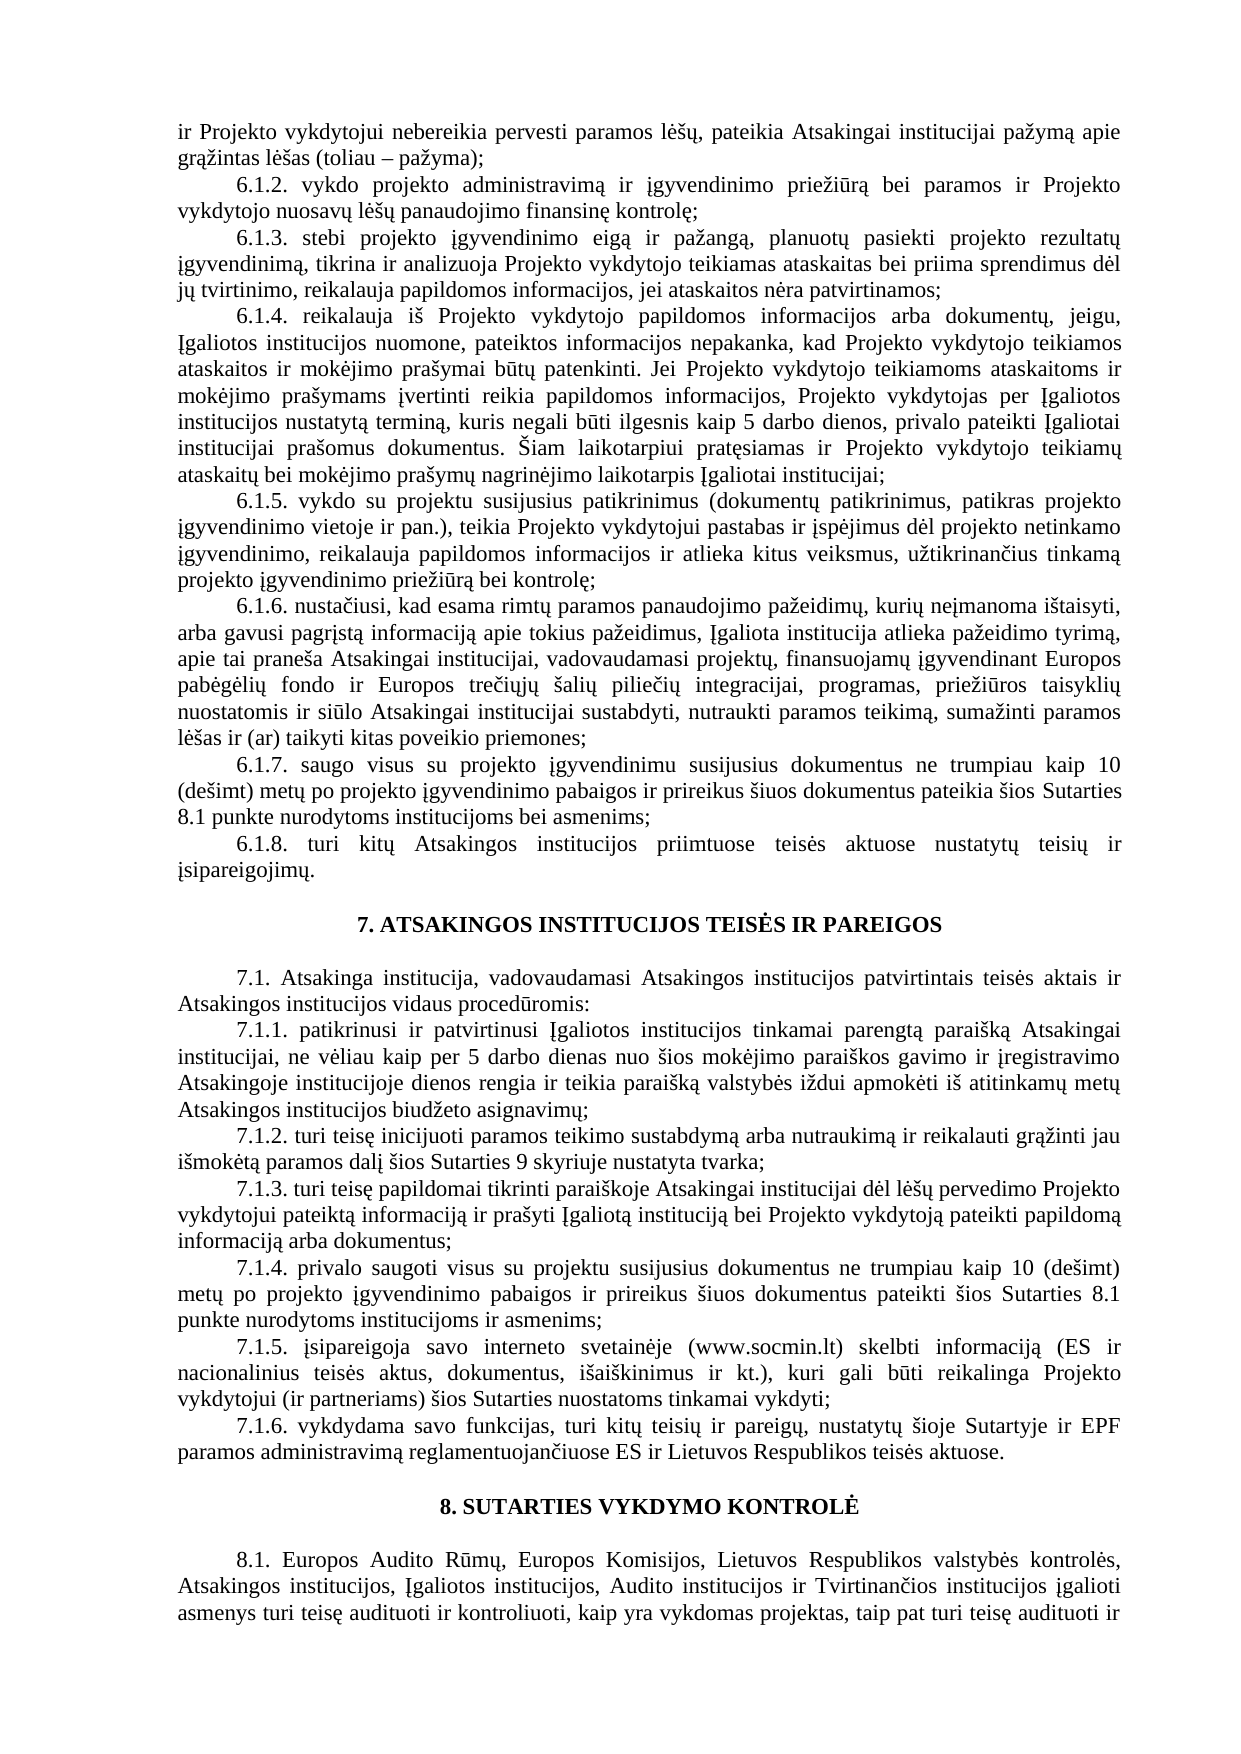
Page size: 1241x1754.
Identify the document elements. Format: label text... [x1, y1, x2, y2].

text 7. ATSAKINGOS INSTITUCIJOS TEISĖS IR PAREIGOS [177, 911, 1122, 937]
text 8.1. Europos Audito Rūmų, Europos Komisijos, Lietuvos Respublikos valstybės kontrolės, Atsakingos institucijos, Įgaliotos institucijos, Audito institucijos ir Tvirtinančios institucijos įgalioti asmenys turi teisę audituoti ir kontroliuoti, kaip yra vykdomas projektas, taip pat turi teisę audituoti ir [177, 1546, 1122, 1625]
text 6.1.2. vykdo projekto administravimą ir įgyvendinimo priežiūrą bei paramos ir Projekto vykdytojo nuosavų lėšų panaudojimo finansinę kontrolę; [177, 171, 1122, 223]
text 7.1.6. vykdydama savo funkcijas, turi kitų teisių ir pareigų, nustatytų šioje Sutartyje ir EPF paramos administravimą reglamentuojančiuose ES ir Lietuvos Respublikos teisės aktuose. [177, 1412, 1122, 1464]
text 7.1.1. patikrinusi ir patvirtinusi Įgaliotos institucijos tinkamai parengtą paraišką Atsakingai institucijai, ne vėliau kaip per 5 darbo dienas nuo šios mokėjimo paraiškos gavimo ir įregistravimo Atsakingoje institucijoje dienos rengia ir teikia paraišką valstybės iždui apmokėti iš atitinkamų metų Atsakingos institucijos biudžeto asignavimų; [177, 1017, 1122, 1122]
text 7.1.4. privalo saugoti visus su projektu susijusius dokumentus ne trumpiau kaip 10 (dešimt) metų po projekto įgyvendinimo pabaigos ir prireikus šiuos dokumentus pateikti šios Sutarties 8.1 punkte nurodytoms institucijoms ir asmenims; [177, 1254, 1122, 1333]
text 7.1.2. turi teisę inicijuoti paramos teikimo sustabdymą arba nutraukimą ir reikalauti grąžinti jau išmokėtą paramos dalį šios Sutarties 9 skyriuje nustatyta tvarka; [177, 1122, 1122, 1175]
text 6.1.8. turi kitų Atsakingos institucijos priimtuose teisės aktuose nustatytų teisių ir įsipareigojimų. [177, 830, 1122, 882]
text ir Projekto vykdytojui nebereikia pervesti paramos lėšų, pateikia Atsakingai institucijai pažymą apie grąžintas lėšas (toliau – pažyma); [177, 118, 1122, 171]
text 7.1. Atsakinga institucija, vadovaudamasi Atsakingos institucijos patvirtintais teisės aktais ir Atsakingos institucijos vidaus procedūromis: [177, 964, 1122, 1017]
text 6.1.6. nustačiusi, kad esama rimtų paramos panaudojimo pažeidimų, kurių neįmanoma ištaisyti, arba gavusi pagrįstą informaciją apie tokius pažeidimus, Įgaliota institucija atlieka pažeidimo tyrimą, apie tai praneša Atsakingai institucijai, vadovaudamasi projektų, finansuojamų įgyvendinant Europos pabėgėlių fondo ir Europos trečiųjų šalių piliečių integracijai, programas, priežiūros taisyklių nuostatomis ir siūlo Atsakingai institucijai sustabdyti, nutraukti paramos teikimą, sumažinti paramos lėšas ir (ar) taikyti kitas poveikio priemones; [177, 592, 1122, 751]
text 6.1.7. saugo visus su projekto įgyvendinimu susijusius dokumentus ne trumpiau kaip 10 (dešimt) metų po projekto įgyvendinimo pabaigos ir prireikus šiuos dokumentus pateikia šios Sutarties 8.1 punkte nurodytoms institucijoms bei asmenims; [177, 751, 1122, 830]
text 7.1.5. įsipareigoja savo interneto svetainėje (www.socmin.lt) skelbti informaciją (ES ir nacionalinius teisės aktus, dokumentus, išaiškinimus ir kt.), kuri gali būti reikalinga Projekto vykdytojui (ir partneriams) šios Sutarties nuostatoms tinkamai vykdyti; [177, 1333, 1122, 1412]
text 6.1.5. vykdo su projektu susijusius patikrinimus (dokumentų patikrinimus, patikras projekto įgyvendinimo vietoje ir pan.), teikia Projekto vykdytojui pastabas ir įspėjimus dėl projekto netinkamo įgyvendinimo, reikalauja papildomos informacijos ir atlieka kitus veiksmus, užtikrinančius tinkamą projekto įgyvendinimo priežiūrą bei kontrolę; [177, 487, 1122, 592]
text 7.1.3. turi teisę papildomai tikrinti paraiškoje Atsakingai institucijai dėl lėšų pervedimo Projekto vykdytojui pateiktą informaciją ir prašyti Įgaliotą instituciją bei Projekto vykdytoją pateikti papildomą informaciją arba dokumentus; [177, 1175, 1122, 1254]
text 6.1.3. stebi projekto įgyvendinimo eigą ir pažangą, planuotų pasiekti projekto rezultatų įgyvendinimą, tikrina ir analizuoja Projekto vykdytojo teikiamas ataskaitas bei priima sprendimus dėl jų tvirtinimo, reikalauja papildomos informacijos, jei ataskaitos nėra patvirtinamos; [177, 223, 1122, 303]
text 6.1.4. reikalauja iš Projekto vykdytojo papildomos informacijos arba dokumentų, jeigu, Įgaliotos institucijos nuomone, pateiktos informacijos nepakanka, kad Projekto vykdytojo teikiamos ataskaitos ir mokėjimo prašymai būtų patenkinti. Jei Projekto vykdytojo teikiamoms ataskaitoms ir mokėjimo prašymams įvertinti reikia papildomos informacijos, Projekto vykdytojas per Įgaliotos institucijos nustatytą terminą, kuris negali būti ilgesnis kaip 5 darbo dienos, privalo pateikti Įgaliotai institucijai prašomus dokumentus. Šiam laikotarpiui pratęsiamas ir Projekto vykdytojo teikiamų ataskaitų bei mokėjimo prašymų nagrinėjimo laikotarpis Įgaliotai institucijai; [177, 303, 1122, 487]
text 8. SUTARTIES VYKDYMO KONTROLĖ [177, 1493, 1122, 1520]
